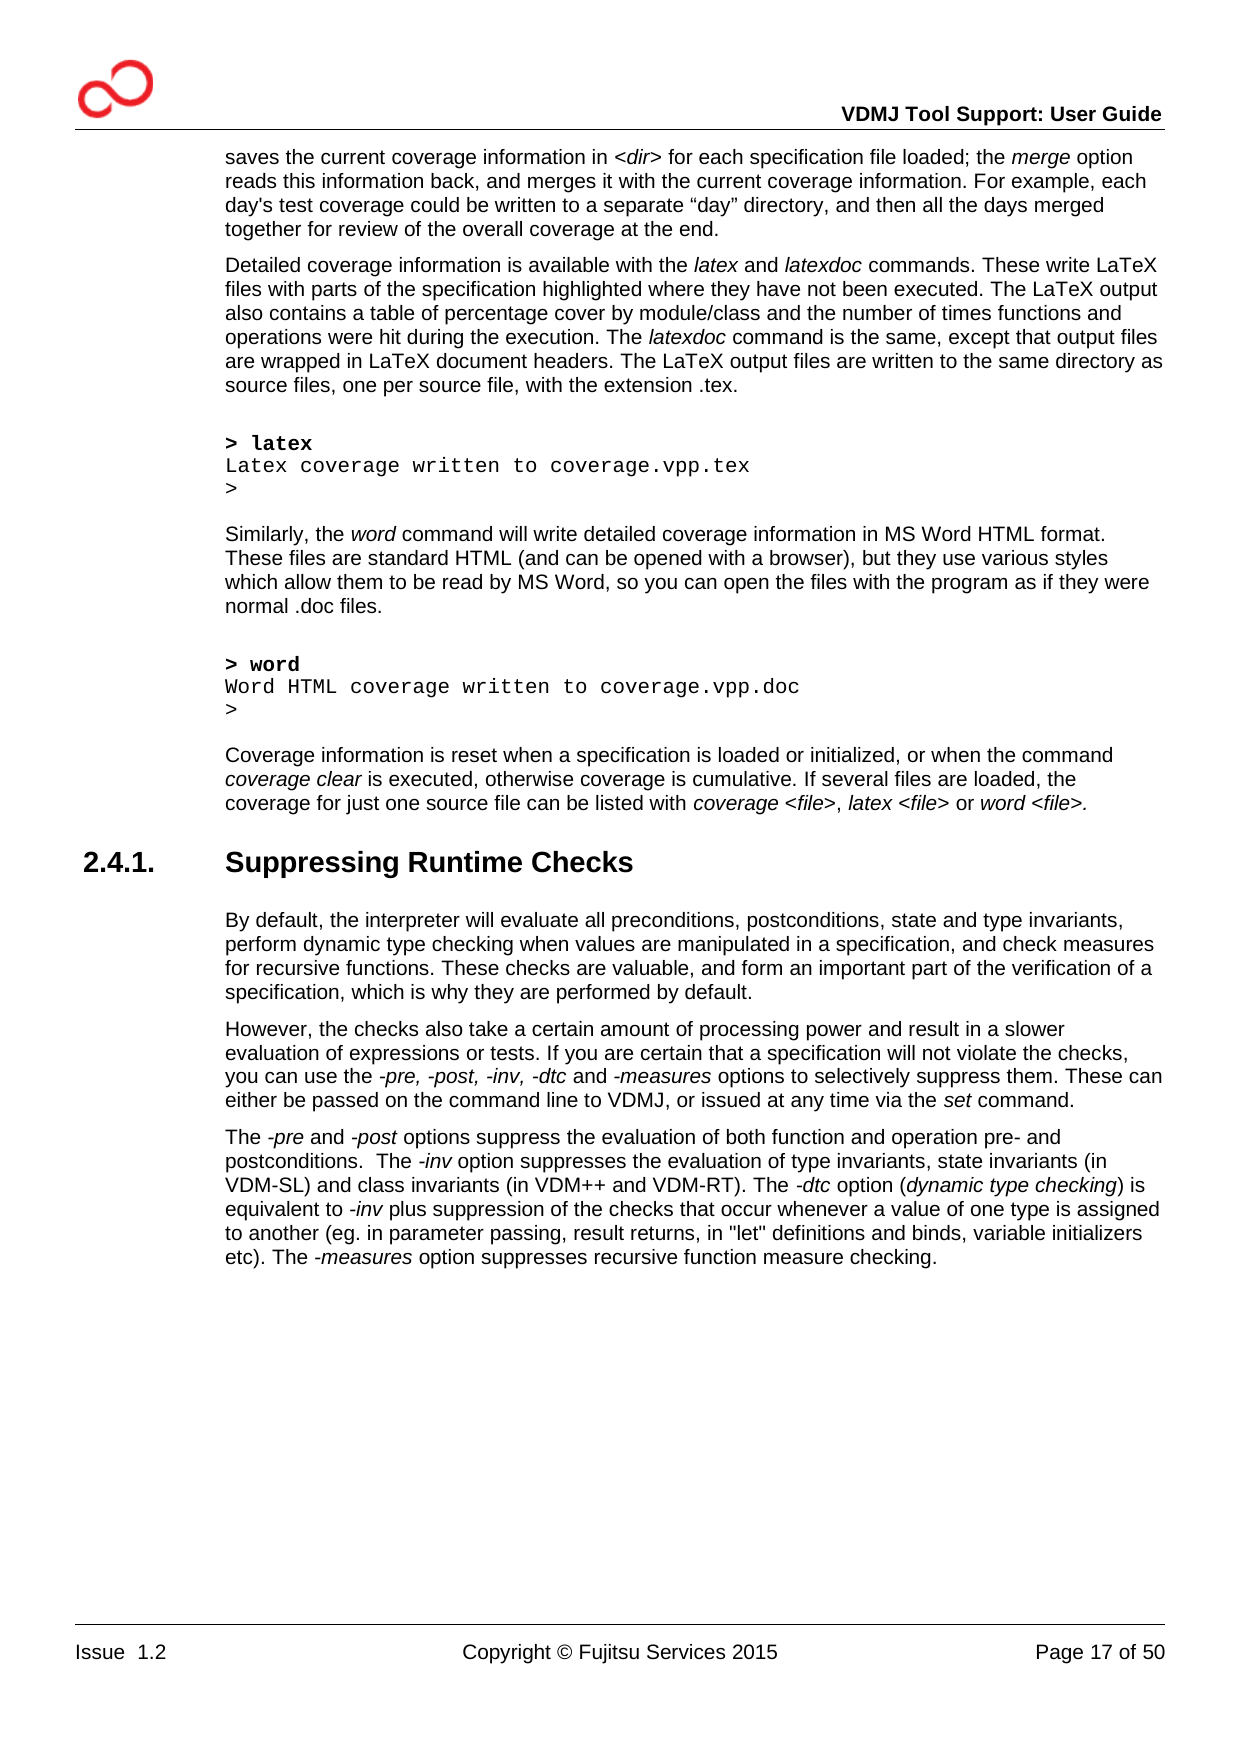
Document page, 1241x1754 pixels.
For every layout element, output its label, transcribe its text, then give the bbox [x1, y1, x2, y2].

text Latex coverage written to coverage.vpp.tex [225, 455, 1165, 477]
text Similarly, the word command will write detailed coverage information in MS Word HTML format. These files are standard HTML (and can be opened with a browser), but they use various styles which allow them to be read by MS Word, so you can open the files with the program as if they were normal .doc files. [225, 522, 1165, 618]
text The -pre and -post options suppress the evaluation of both function and operation pre- and postconditions. The -inv option suppresses the evaluation of type invariants, state invariants (in VDM-SL) and class invariants (in VDM++ and VDM-RT). The -dtc option (dynamic type checking) is equivalent to -inv plus suppression of the checks that occur whenever a value of one type is assigned to another (eg. in parameter passing, result returns, in "let" definitions and binds, variable initializers etc). The -measures option suppresses recursive function measure checking. [225, 1125, 1165, 1269]
picture [78, 52, 153, 128]
text > word [225, 653, 1165, 676]
text However, the checks also take a certain amount of processing power and result in a slower evaluation of expressions or tests. If you are certain that a specification will not violate the checks, you can use the -pre, -post, -inv, -dtc and -measures options to selectively suppress them. These can either be passed on the command line to VDMJ, or issued at any time via the set command. [225, 1017, 1165, 1113]
text > latex [225, 432, 1165, 455]
text Word HTML coverage written to coverage.vpp.doc [225, 676, 1165, 698]
text saves the current coverage information in <dir> for each specification file loaded; the merge option reads this information back, and merges it with the current coverage information. For example, each day's test coverage could be written to a separate “day” directory, and then all the days merged together for review of the overall coverage at the end. [225, 145, 1165, 241]
text Coverage information is reset when a specification is loaded or initialized, or when the command coverage clear is executed, otherwise coverage is cumulative. If several files are loaded, the coverage for just one source file can be listed with coverage <file>, latex <file> or word <file>. [225, 743, 1165, 815]
text Detailed coverage information is available with the latex and latexdoc commands. These write LaTeX files with parts of the specification highlighted where they have not been executed. The LaTeX output also contains a table of percentage cover by module/class and the number of times functions and operations were hit during the execution. The latexdoc command is the same, except that output files are wrapped in LaTeX document headers. The LaTeX output files are written to the same directory as source files, one per source file, with the extension .tex. [225, 253, 1165, 397]
text By default, the interpreter will evaluate all preconditions, postconditions, state and type invariants, perform dynamic type checking when values are manipulated in a specification, and check measures for recursive functions. These checks are valuable, and form an important part of the verification of a specification, which is why they are performed by default. [225, 908, 1165, 1004]
text > [225, 477, 1165, 500]
text > [225, 698, 1165, 721]
subtitle Suppressing Runtime Checks [75, 845, 1165, 878]
